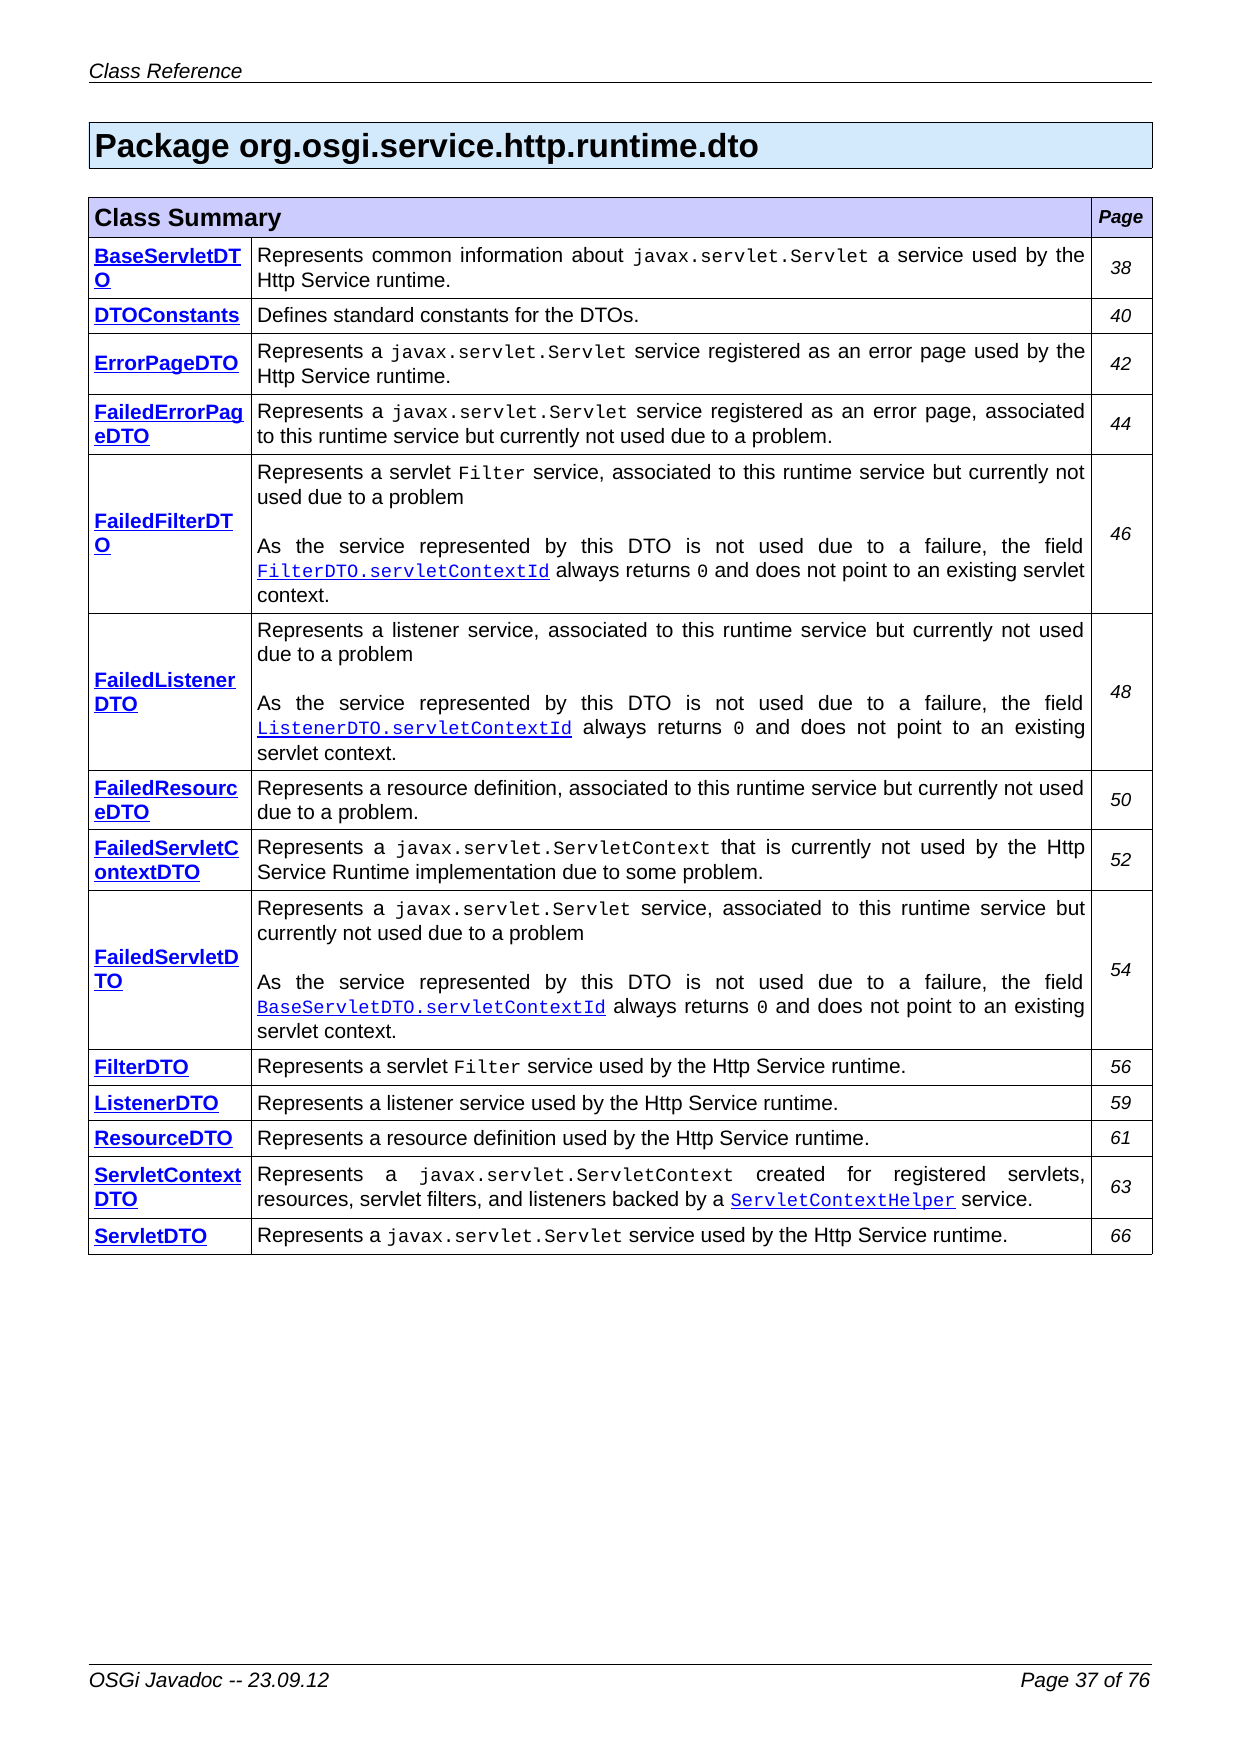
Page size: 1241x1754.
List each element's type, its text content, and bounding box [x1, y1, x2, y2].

table_cell Represents a resource definition, associated to this runtime service but currently not used due to a problem. [252, 771, 1091, 829]
table_cell 56 [1092, 1086, 1152, 1120]
table_cell Represents a servlet Filter service, associated to this runtime service but currently not used due to a problem As the service represented by this DTO is not used due to a failure, the field FilterDTO.servletContextId always returns 0 and does not point to an existing servlet context. [252, 455, 1091, 613]
table_cell FailedFilterDTO [89, 455, 251, 613]
table_cell Represents a listener service used by the Http Service runtime. [252, 1086, 1091, 1120]
table_cell ResourceDTO [89, 1121, 251, 1156]
table_cell 58 [1092, 1121, 1152, 1156]
table_cell Represents common information about javax.servlet.Servlet a service used by the Http Service runtime. [252, 238, 1091, 298]
table_cell 51 [1092, 891, 1152, 1048]
table_cell ErrorPageDTO [89, 334, 251, 393]
table_cell Represents a listener service, associated to this runtime service but currently not used due to a problem As the service represented by this DTO is not used due to a failure, the field ListenerDTO.servletContextId always returns 0 and does not point to an existing servlet context. [252, 614, 1091, 770]
table_cell FailedResourceDTO [89, 771, 251, 829]
table_header Class Summary [89, 198, 1091, 237]
table_cell Represents a javax.servlet.ServletContext that is currently not used by the Http Service Runtime implementation due to some problem. [252, 830, 1091, 890]
table_cell ListenerDTO [89, 1086, 251, 1120]
table_cell Represents a javax.servlet.Servlet service registered as an error page, associated to this runtime service but currently not used due to a problem. [252, 395, 1091, 454]
table_header Page [1092, 198, 1152, 237]
table_cell 43 [1092, 455, 1152, 613]
table_cell BaseServletDTO [89, 238, 251, 298]
subtitle Package org.osgi.service.http.runtime.dto [90, 123, 1152, 168]
table_cell Represents a javax.servlet.Servlet service used by the Http Service runtime. [252, 1219, 1091, 1254]
table_cell 60 [1092, 1157, 1152, 1217]
table_cell Represents a resource definition used by the Http Service runtime. [252, 1121, 1091, 1156]
table_cell 63 [1092, 1219, 1152, 1254]
table_cell Represents a javax.servlet.Servlet service registered as an error page used by the Http Service runtime. [252, 334, 1091, 393]
table_cell Represents a servlet Filter service used by the Http Service runtime. [252, 1050, 1091, 1085]
table_cell 47 [1092, 771, 1152, 829]
table_cell FailedErrorPageDTO [89, 395, 251, 454]
table_cell Represents a javax.servlet.ServletContext created for registered servlets, resources, servlet filters, and listeners backed by a ServletContextHelper service. [252, 1157, 1091, 1217]
table_cell ServletDTO [89, 1219, 251, 1254]
table_cell Defines standard constants for the DTOs. [252, 299, 1091, 333]
table_cell FailedServletDTO [89, 891, 251, 1048]
table_cell 45 [1092, 614, 1152, 770]
table_cell 49 [1092, 830, 1152, 890]
table_cell FilterDTO [89, 1050, 251, 1085]
table_cell 37 [1092, 299, 1152, 333]
table_cell 35 [1092, 238, 1152, 298]
table_cell ServletContextDTO [89, 1157, 251, 1217]
table_cell FailedListenerDTO [89, 614, 251, 770]
table_cell FailedServletContextDTO [89, 830, 251, 890]
table_cell 41 [1092, 395, 1152, 454]
table_cell Represents a javax.servlet.Servlet service, associated to this runtime service but currently not used due to a problem As the service represented by this DTO is not used due to a failure, the field BaseServletDTO.servletContextId always returns 0 and does not point to an existing servlet context. [252, 891, 1091, 1048]
table_cell 53 [1092, 1050, 1152, 1085]
table_cell DTOConstants [89, 299, 251, 333]
table_cell 39 [1092, 334, 1152, 393]
